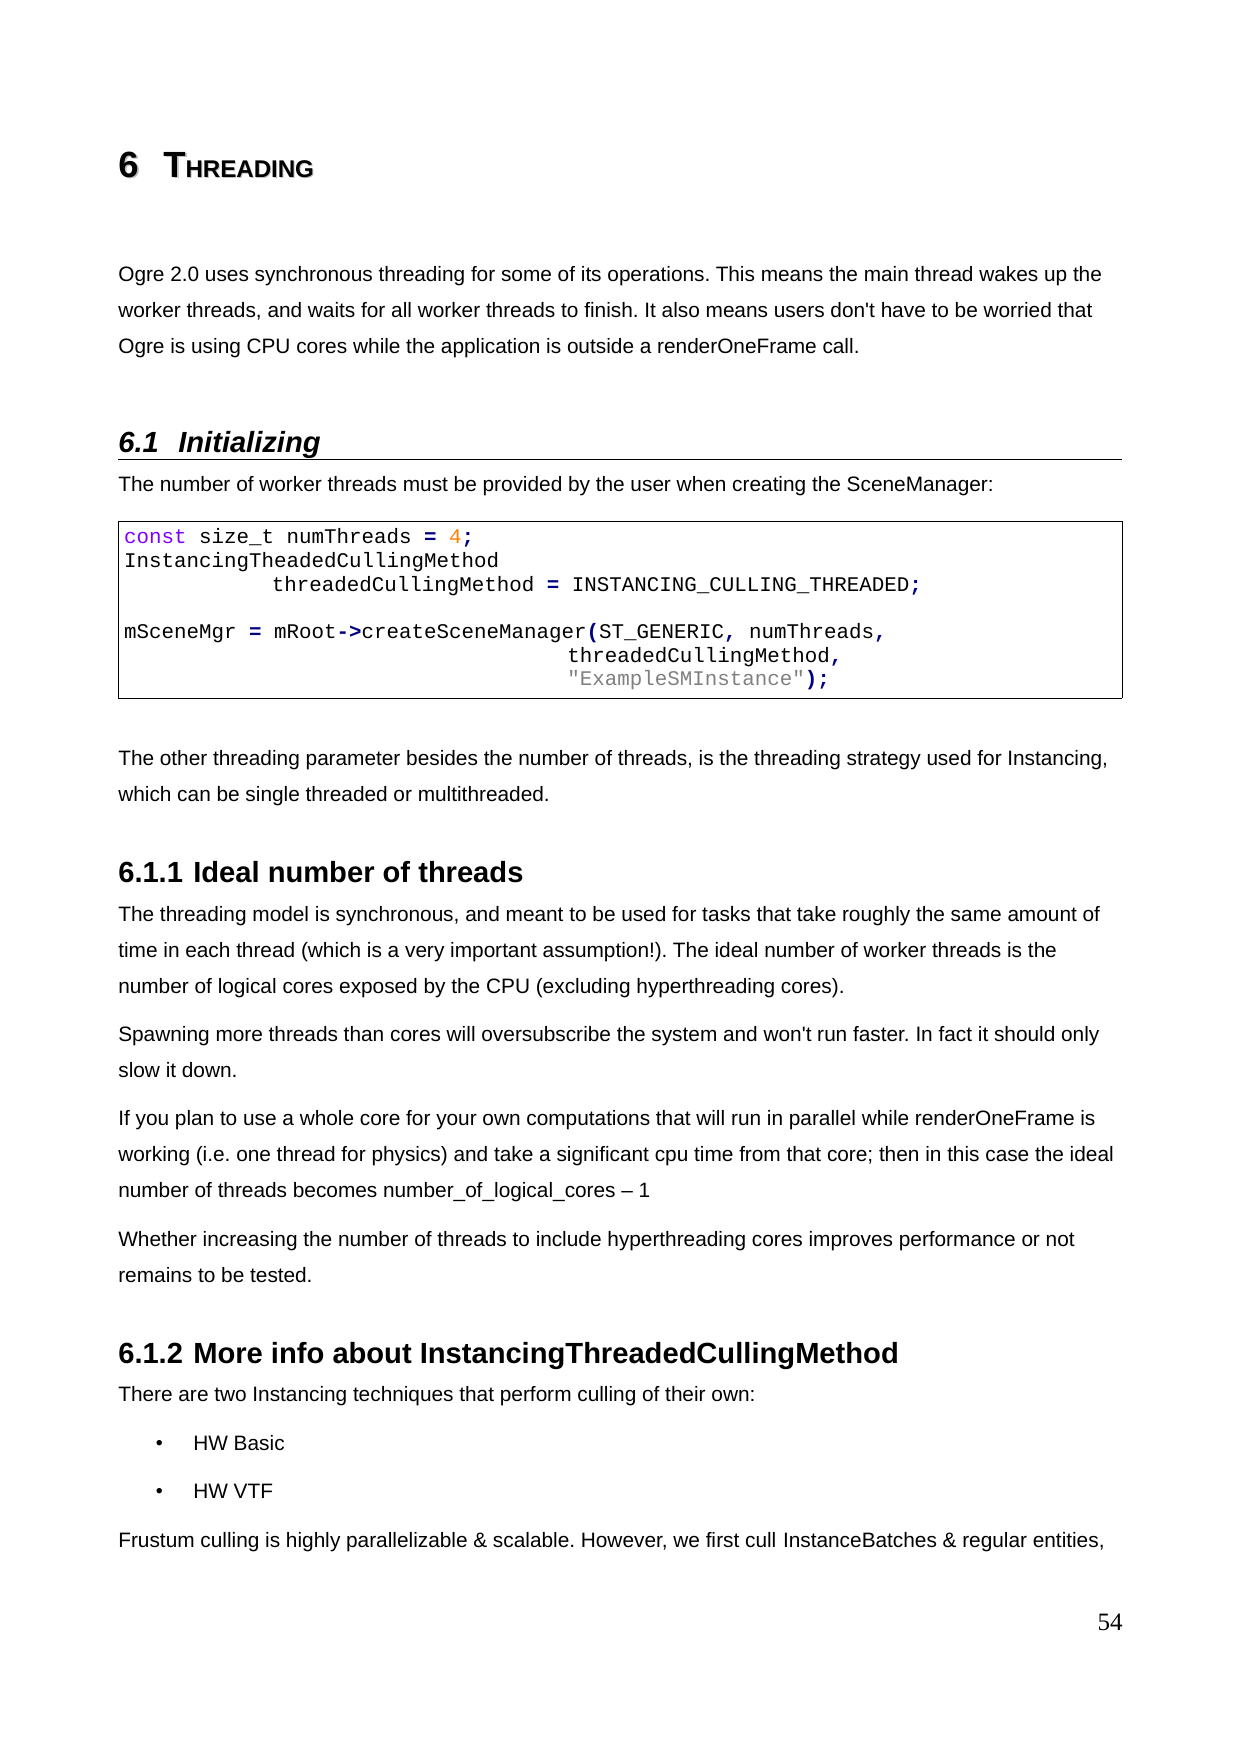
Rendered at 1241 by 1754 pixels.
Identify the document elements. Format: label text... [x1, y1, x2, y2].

text The other threading parameter besides the number of threads, is the threading strategy used for Instancing, which can be single threaded or multithreaded. [118, 746, 1122, 806]
list HW Basic [156, 1430, 1122, 1454]
text There are two Instancing techniques that perform culling of their own: [118, 1382, 1122, 1406]
text Spawning more threads than cores will oversubscribe the system and won't run faster. In fact it should only slow it down. [118, 1022, 1122, 1082]
subtitle More info about InstancingThreadedCullingMethod [118, 1336, 1122, 1369]
text The threading model is synchronous, and meant to be used for tasks that take roughly the same amount of time in each thread (which is a very important assumption!). The ideal number of worker threads is the number of logical cores exposed by the CPU (excluding hyperthreading cores). [118, 902, 1122, 997]
table_header const size_t numThreads = 4; InstancingTheadedCullingMethod threadedCullingMethod = INSTANCING_CULLING_THREADED; mSceneMgr = mRoot->createSceneManager(ST_GENERIC, numThreads, threadedCullingMethod, "ExampleSMInstance"); [119, 522, 1122, 698]
subtitle Ideal number of threads [118, 856, 1122, 889]
text If you plan to use a whole core for your own computations that will run in parallel while renderOneFrame is working (i.e. one thread for physics) and take a significant cpu time from that core; then in this case the ideal number of threads becomes number_of_logical_cores – 1 [118, 1106, 1122, 1202]
text Frustum culling is highly parallelizable & scalable. However, we first cull InstanceBatches & regular entities, [118, 1527, 1122, 1551]
text The number of worker threads must be provided by the user when creating the SceneManager: [118, 472, 1122, 496]
list HW VTF [156, 1479, 1122, 1503]
subtitle Threading [118, 143, 1122, 185]
text Whether increasing the number of threads to include hyperthreading cores improves performance or not remains to be tested. [118, 1227, 1122, 1286]
subtitle Initializing [118, 425, 1122, 459]
text Ogre 2.0 uses synchronous threading for some of its operations. This means the main thread wakes up the worker threads, and waits for all worker threads to finish. It also means users don't have to be worried that Ogre is using CPU cores while the application is outside a renderOneFrame call. [118, 262, 1122, 358]
